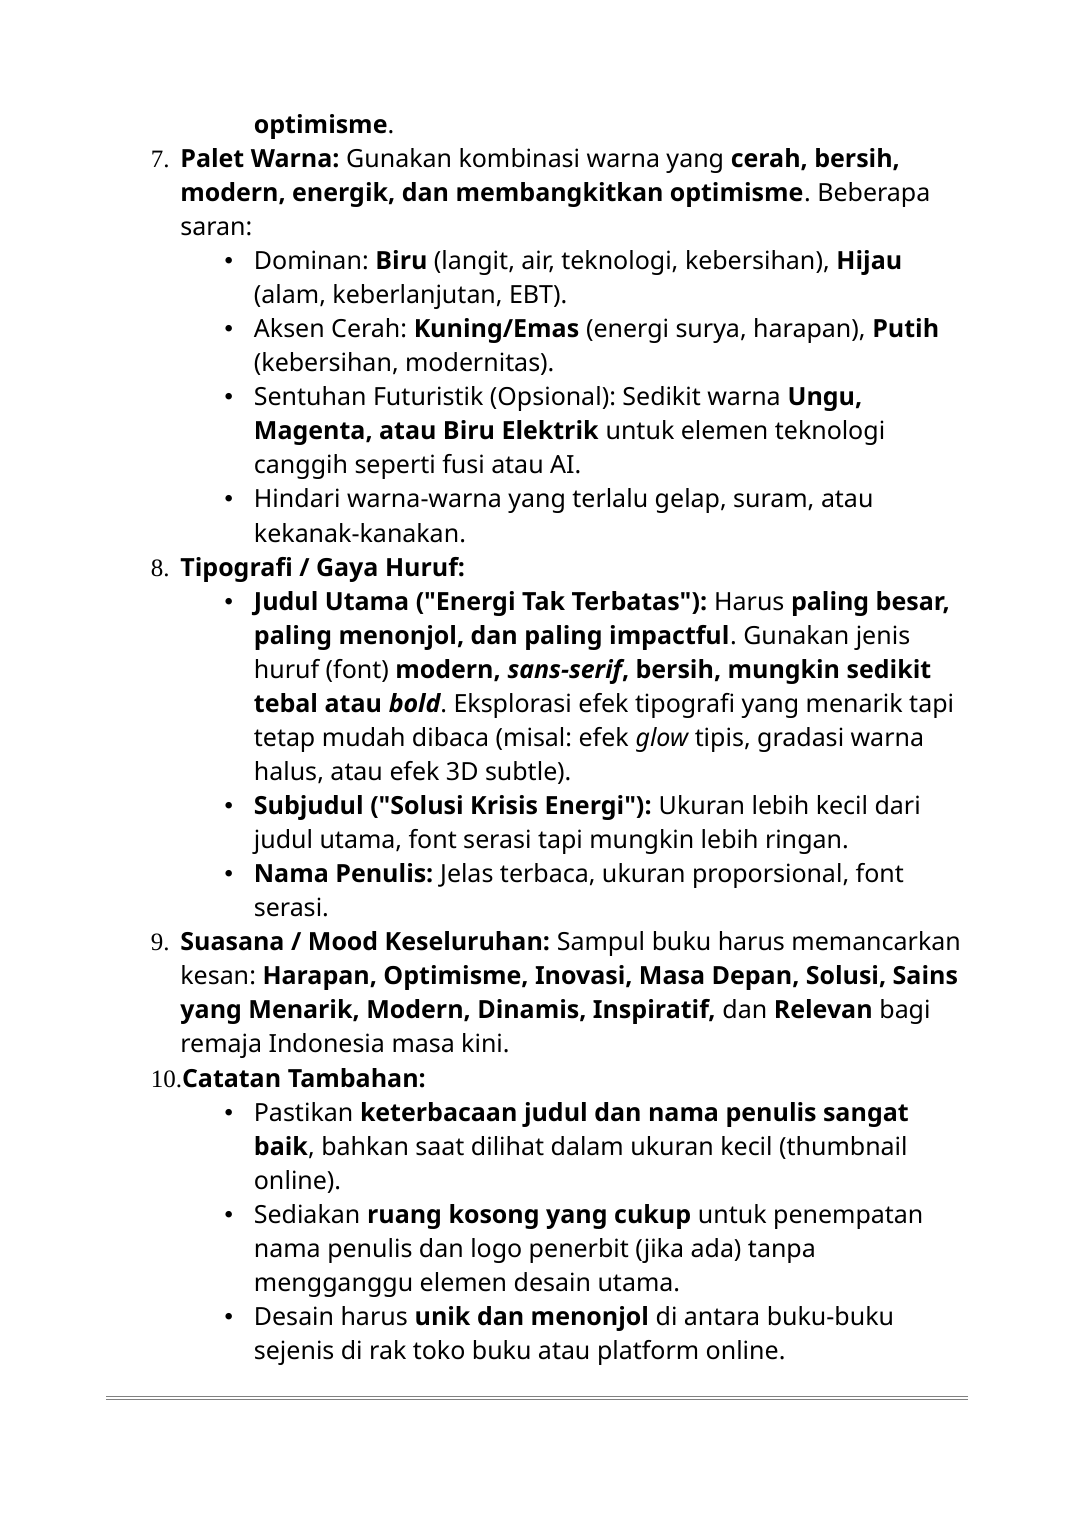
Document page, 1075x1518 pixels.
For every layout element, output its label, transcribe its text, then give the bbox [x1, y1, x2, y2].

list Palet Warna: Gunakan kombinasi warna yang cerah, bersih, modern, energik, dan membangkitkan optimisme. Beberapa saran: [151, 141, 968, 243]
list Suasana / Mood Keseluruhan: Sampul buku harus memancarkan kesan: Harapan, Optimisme, Inovasi, Masa Depan, Solusi, Sains yang Menarik, Modern, Dinamis, Inspiratif, dan Relevan bagi remaja Indonesia masa kini. [151, 924, 968, 1060]
list Desain harus unik dan menonjol di antara buku-buku sejenis di rak toko buku atau platform online. [224, 1299, 968, 1367]
list Sediakan ruang kosong yang cukup untuk penempatan nama penulis dan logo penerbit (jika ada) tanpa mengganggu elemen desain utama. [224, 1196, 968, 1299]
list Catatan Tambahan: [151, 1060, 968, 1094]
list Sentuhan Futuristik (Opsional): Sedikit warna Ungu, Magenta, atau Biru Elektrik untuk elemen teknologi canggih seperti fusi atau AI. [224, 379, 968, 481]
list Tipografi / Gaya Huruf: [151, 549, 968, 583]
list Dominan: Biru (langit, air, teknologi, kebersihan), Hijau (alam, keberlanjutan, EBT). [224, 243, 968, 311]
list Subjudul ("Solusi Krisis Energi"): Ukuran lebih kecil dari judul utama, font serasi tapi mungkin lebih ringan. [224, 788, 968, 856]
list Nama Penulis: Jelas terbaca, ukuran proporsional, font serasi. [224, 856, 968, 924]
list Judul Utama ("Energi Tak Terbatas"): Harus paling besar, paling menonjol, dan paling impactful. Gunakan jenis huruf (font) modern, sans-serif, bersih, mungkin sedikit tebal atau bold. Eksplorasi efek tipografi yang menarik tapi tetap mudah dibaca (misal: efek glow tipis, gradasi warna halus, atau efek 3D subtle). [224, 583, 968, 788]
list Pastikan keterbacaan judul dan nama penulis sangat baik, bahkan saat dilihat dalam ukuran kecil (thumbnail online). [224, 1094, 968, 1196]
list Hindari warna-warna yang terlalu gelap, suram, atau kekanak-kanakan. [224, 481, 968, 549]
list Aksen Cerah: Kuning/Emas (energi surya, harapan), Putih (kebersihan, modernitas). [224, 311, 968, 379]
list optimisme. [224, 106, 968, 141]
